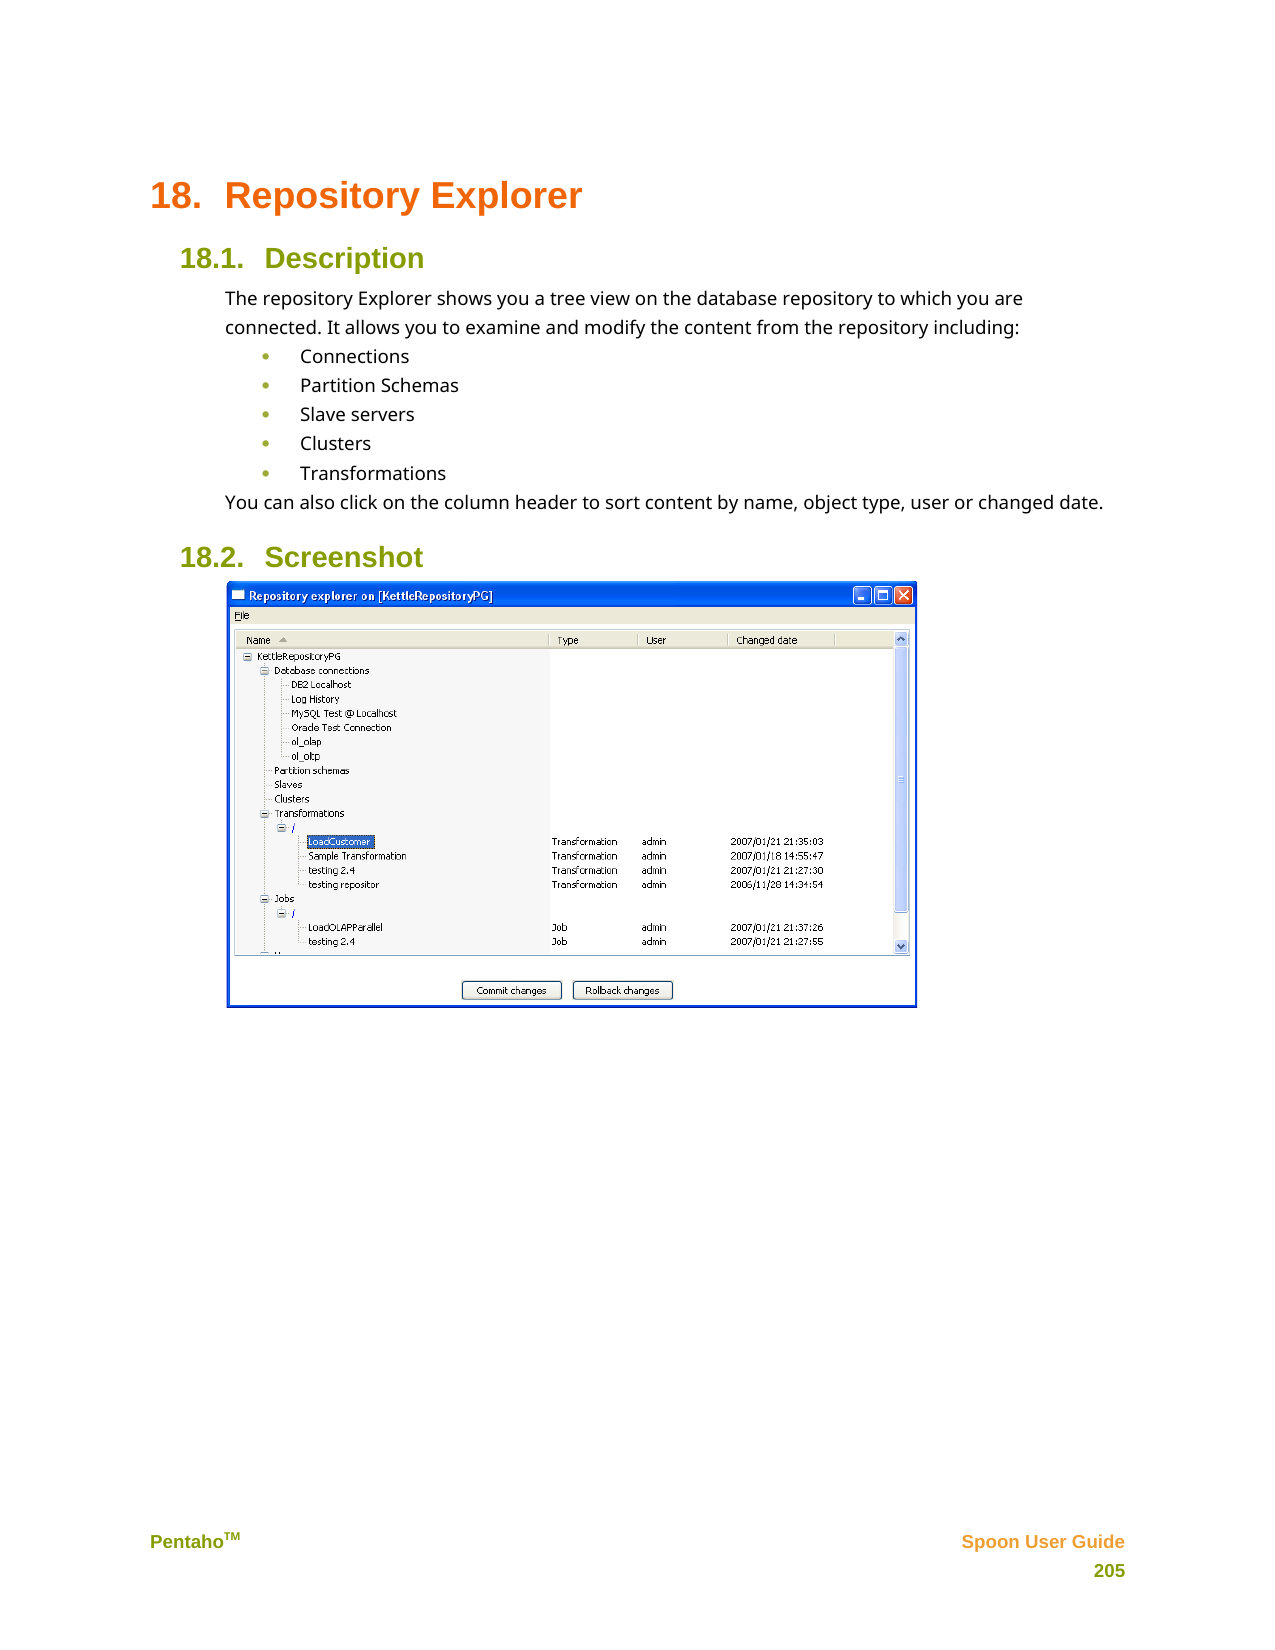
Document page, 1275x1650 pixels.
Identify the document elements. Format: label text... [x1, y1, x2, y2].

text You can also click on the column header to sort content by name, object type, user or changed date. [225, 486, 1125, 515]
list Transformations [262, 457, 1125, 486]
list Slave servers [262, 398, 1125, 427]
subtitle Repository Explorer [150, 181, 1125, 216]
list Clusters [262, 427, 1125, 457]
subtitle Description [179, 241, 1125, 275]
list Partition Schemas [262, 369, 1125, 398]
list Connections [262, 340, 1125, 369]
text The repository Explorer shows you a tree view on the database repository to which you are connected. It allows you to examine and modify the content from the repository including: [225, 282, 1125, 340]
picture [226, 581, 918, 1008]
subtitle Screenshot [179, 540, 1125, 575]
